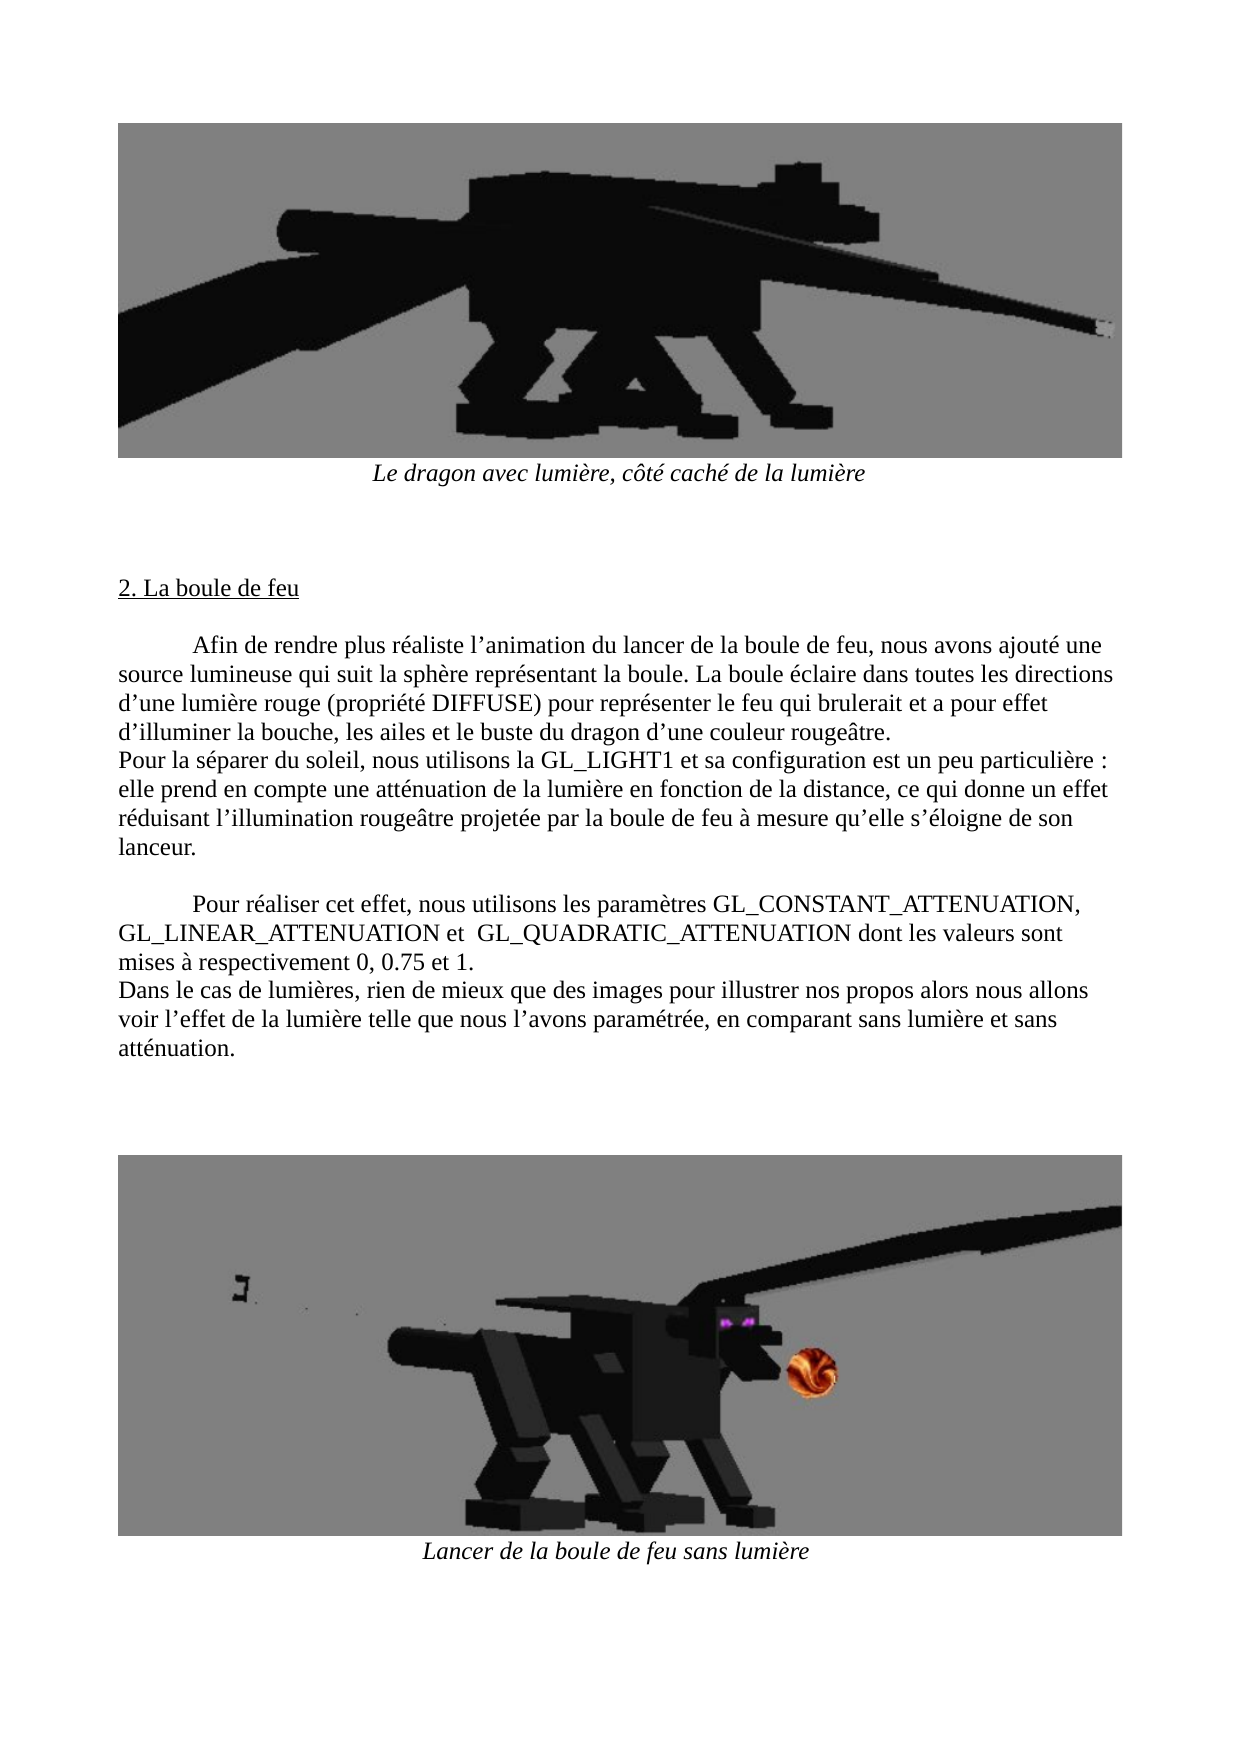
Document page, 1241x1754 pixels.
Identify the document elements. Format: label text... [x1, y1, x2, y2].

text 2. La boule de feu [118, 573, 1122, 602]
text Lancer de la boule de feu sans lumière [118, 1536, 1122, 1565]
picture [118, 1155, 1123, 1536]
text Le dragon avec lumière, côté caché de la lumière [118, 458, 1122, 487]
text Pour réaliser cet effet, nous utilisons les paramètres GL_CONSTANT_ATTENUATION, GL_LINEAR_ATTENUATION et GL_QUADRATIC_ATTENUATION dont les valeurs sont mises à respectivement 0, 0.75 et 1. [118, 889, 1122, 976]
text Dans le cas de lumières, rien de mieux que des images pour illustrer nos propos alors nous allons voir l’effet de la lumière telle que nous l’avons paramétrée, en comparant sans lumière et sans atténuation. [118, 976, 1122, 1062]
text Pour la séparer du soleil, nous utilisons la GL_LIGHT1 et sa configuration est un peu particulière : elle prend en compte une atténuation de la lumière en fonction de la distance, ce qui donne un effet réduisant l’illumination rougeâtre projetée par la boule de feu à mesure qu’elle s’éloigne de son lanceur. [118, 746, 1122, 861]
text [118, 118, 1122, 123]
text [118, 1148, 1122, 1155]
picture [118, 123, 1123, 458]
text Afin de rendre plus réaliste l’animation du lancer de la boule de feu, nous avons ajouté une source lumineuse qui suit la sphère représentant la boule. La boule éclaire dans toutes les directions d’une lumière rouge (propriété DIFFUSE) pour représenter le feu qui brulerait et a pour effet d’illuminer la bouche, les ailes et le buste du dragon d’une couleur rougeâtre. [118, 631, 1122, 746]
